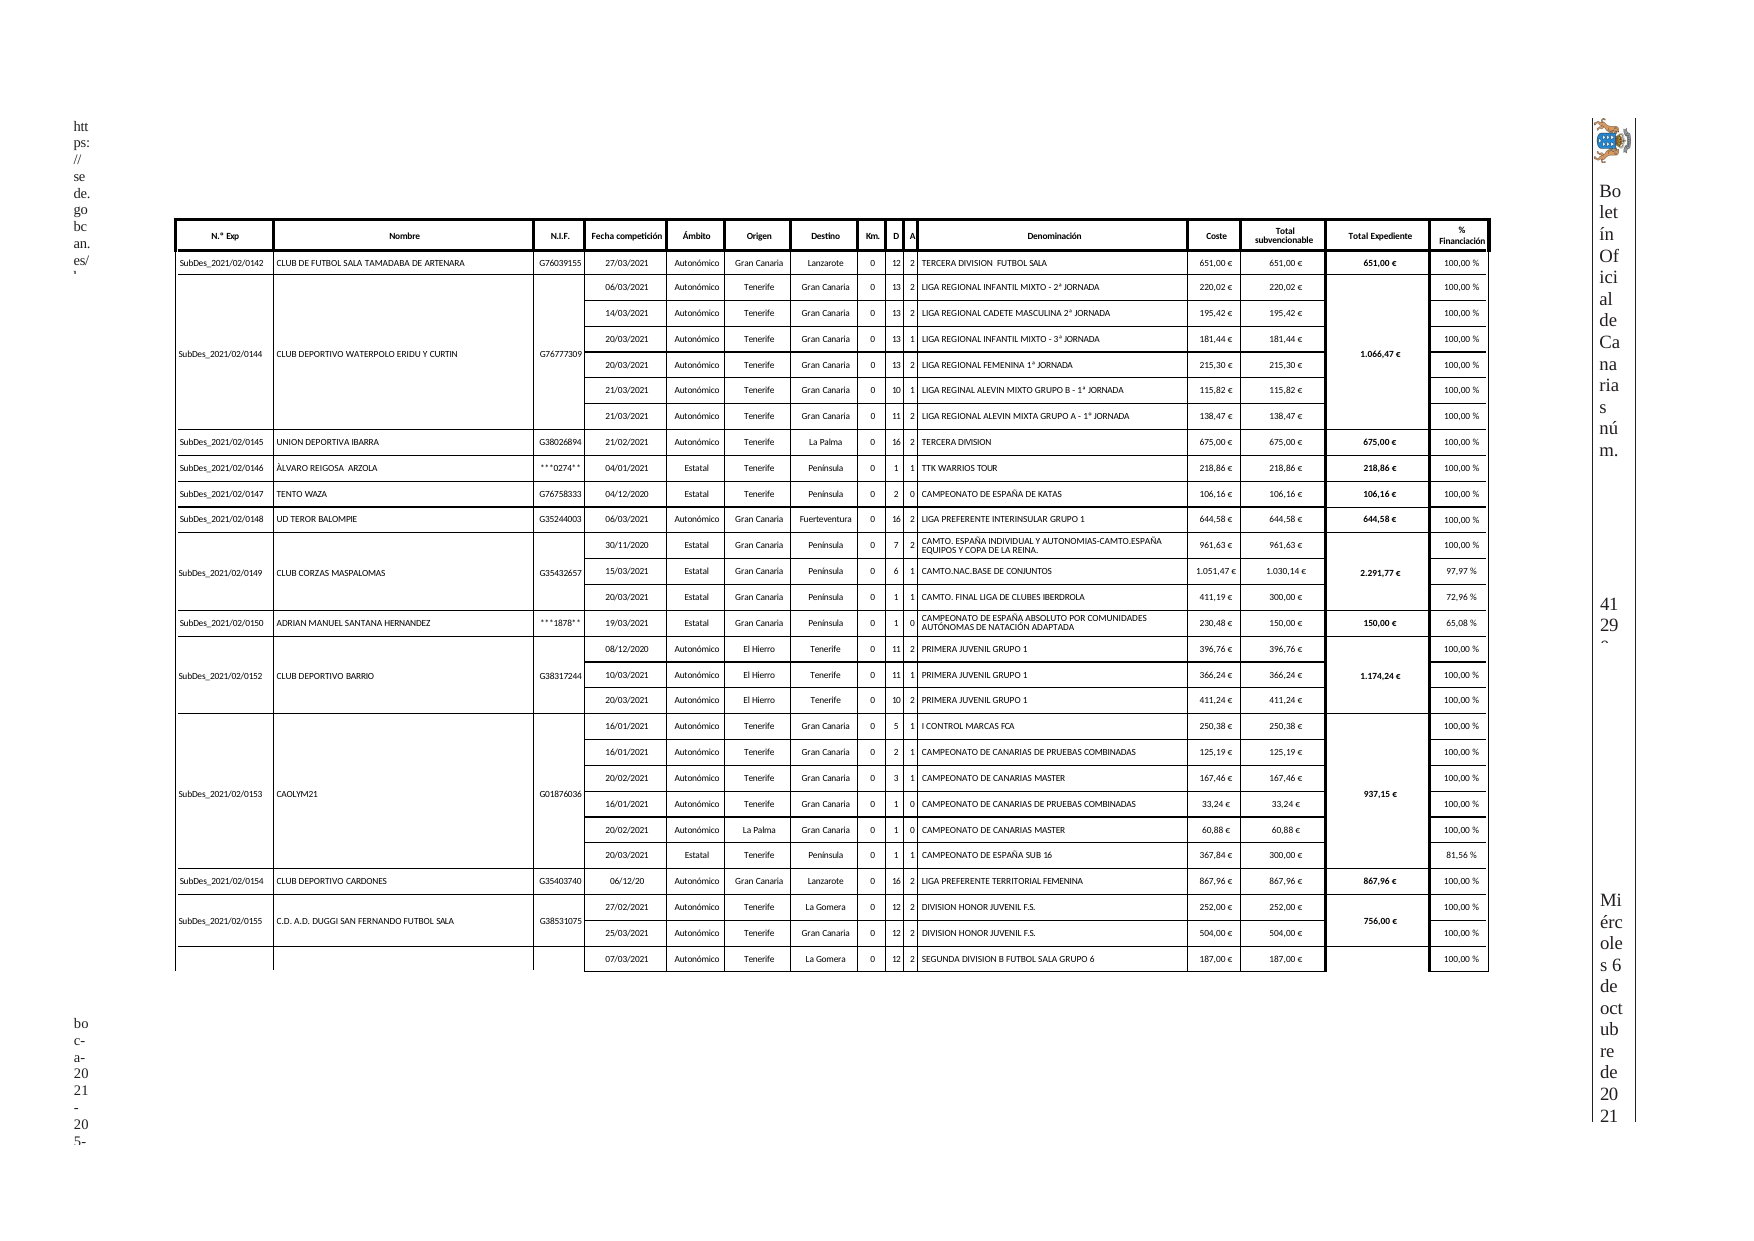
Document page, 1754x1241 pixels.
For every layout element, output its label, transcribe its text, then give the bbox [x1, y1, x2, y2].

table_cell 651,00 € [1188, 252, 1240, 274]
table_header % Financiación [1431, 221, 1487, 249]
table_cell 138,47 € [1241, 404, 1324, 429]
table_cell 1 [904, 740, 917, 765]
table_cell G76758333 [534, 482, 584, 506]
table_cell SubDes_2021/02/0144 [176, 274, 273, 429]
table_cell 1 [886, 843, 903, 868]
table_cell Autonómico [667, 921, 724, 946]
table_cell 2 [904, 947, 917, 971]
table_cell 0 [858, 843, 885, 868]
table_cell Península [791, 559, 857, 584]
table_cell 33,24 € [1188, 792, 1240, 816]
table_cell Autonómico [667, 947, 724, 971]
table_cell Gran Canaria [725, 585, 790, 610]
table_cell 04/12/2020 [585, 482, 666, 506]
table_cell 0 [904, 818, 917, 842]
picture [1594, 118, 1631, 163]
table_cell Autonómico [667, 275, 724, 300]
table_cell 504,00 € [1241, 921, 1324, 946]
table_cell 0 [858, 714, 885, 739]
table_cell Tenerife [725, 895, 790, 920]
table_cell Gran Canaria [725, 611, 790, 636]
table_cell G35244003 [534, 508, 584, 532]
table_cell 06/12/20 [585, 869, 666, 894]
table_cell 1 [904, 559, 917, 584]
table_cell LIGA REGIONAL INFANTIL MIXTO - 3ª JORNADA [918, 327, 1187, 351]
table_cell Gran Canaria [791, 327, 857, 351]
table_cell Estatal [667, 611, 724, 636]
table_cell 0 [858, 533, 885, 558]
table_cell 100,00 % [1431, 816, 1488, 842]
table_cell Gran Canaria [791, 792, 857, 816]
table_cell PRIMERA JUVENIL GRUPO 1 [918, 637, 1187, 661]
table_cell Gran Canaria [791, 740, 857, 765]
table_cell 60,88 € [1241, 818, 1324, 842]
table_cell 13 [886, 275, 903, 300]
table_cell 100,00 % [1431, 481, 1488, 506]
table_cell SubDes_2021/02/0142 [176, 250, 273, 274]
table_cell 100,00 % [1431, 326, 1488, 351]
table_cell SubDes_2021/02/0152 [176, 636, 273, 713]
table_cell 20/03/2021 [585, 353, 666, 377]
table_cell 1.066,47 € [1327, 275, 1428, 429]
table_cell Estatal [667, 533, 724, 558]
table_cell Tenerife [725, 766, 790, 791]
table_cell C.D. A.D. DUGGI SAN FERNANDO FUTBOL SALA [274, 895, 533, 946]
table_cell Autonómico [667, 663, 724, 687]
table_cell Autonómico [667, 327, 724, 351]
table_cell 2 [904, 404, 917, 429]
table_cell 644,58 € [1241, 508, 1324, 532]
table_cell 366,24 € [1188, 663, 1240, 687]
table_cell 100,00 % [1431, 351, 1488, 377]
table_cell 651,00 € [1241, 252, 1324, 274]
table_cell 2 [904, 688, 917, 713]
table_cell 6 [886, 559, 903, 584]
table_cell 100,00 % [1431, 377, 1488, 403]
table_cell ADRIAN MANUEL SANTANA HERNANDEZ [274, 611, 533, 636]
table_cell Tenerife [725, 792, 790, 816]
table_cell 65,08 % [1431, 610, 1488, 636]
table_cell 367,84 € [1188, 843, 1240, 868]
table_cell G35403740 [534, 869, 584, 894]
table_cell 100,00 % [1431, 894, 1488, 920]
table_cell Gran Canaria [725, 559, 790, 584]
text Miércoles 6 de octubre de 2021 [1600, 889, 1623, 1124]
table_cell 06/03/2021 [585, 508, 666, 532]
table_cell 1 [904, 327, 917, 351]
table_cell Autonómico [667, 430, 724, 455]
table_cell 97,97 % [1431, 558, 1488, 584]
table_cell Tenerife [725, 921, 790, 946]
table_cell 16 [886, 508, 903, 532]
table_cell Estatal [667, 559, 724, 584]
table_cell 60,88 € [1188, 818, 1240, 842]
table_cell 0 [858, 585, 885, 610]
table_cell 07/03/2021 [585, 947, 666, 971]
table_cell 220,02 € [1188, 275, 1240, 300]
table_cell 504,00 € [1188, 921, 1240, 946]
table_cell SubDes_2021/02/0154 [176, 868, 273, 894]
table_cell SubDes_2021/02/0149 [176, 532, 273, 610]
table_cell 100,00 % [1431, 300, 1488, 326]
table_cell 12 [886, 252, 903, 274]
table_cell 100,00 % [1431, 687, 1488, 713]
table_cell G35432657 [534, 533, 584, 610]
table_cell 2 [904, 430, 917, 455]
table_cell 106,16 € [1241, 482, 1324, 506]
table_cell 411,24 € [1241, 688, 1324, 713]
table_cell 2 [904, 895, 917, 920]
table_cell Tenerife [725, 404, 790, 429]
table_cell SubDes_2021/02/0146 [176, 455, 273, 481]
table_cell 10 [886, 688, 903, 713]
table_cell 0 [858, 792, 885, 816]
table_cell Autonómico [667, 869, 724, 894]
table_cell 138,47 € [1188, 404, 1240, 429]
table_cell 27/03/2021 [585, 252, 666, 274]
table_cell 0 [858, 456, 885, 481]
table_cell CLUB DEPORTIVO BARRIO [274, 637, 533, 713]
table_cell 1 [904, 714, 917, 739]
table_header Destino [792, 221, 856, 249]
table_cell Gran Canaria [725, 533, 790, 558]
table_cell Estatal [667, 482, 724, 506]
table_header Coste [1189, 221, 1239, 249]
table_cell 100,00 % [1431, 455, 1488, 481]
table_cell Península [791, 482, 857, 506]
table_cell CAMPEONATO DE CANARIAS DE PRUEBAS COMBINADAS [918, 740, 1187, 765]
table_cell Gran Canaria [725, 869, 790, 894]
table_cell 100,00 % [1431, 739, 1488, 765]
table_cell 25/03/2021 [585, 921, 666, 946]
table_cell SubDes_2021/02/0153 [176, 713, 273, 868]
table_cell 396,76 € [1188, 637, 1240, 661]
table_cell 366,24 € [1241, 663, 1324, 687]
table_cell ***0274** [534, 456, 584, 481]
table_cell SEGUNDA DIVISION B FUTBOL SALA GRUPO 6 [918, 947, 1187, 971]
table_cell 33,24 € [1241, 792, 1324, 816]
table_cell CAMPEONATO DE ESPAÑA SUB 16 [918, 843, 1187, 868]
table_cell 0 [858, 611, 885, 636]
table_cell [273, 947, 533, 971]
table_cell Autonómico [667, 688, 724, 713]
table_cell CAMTO.NAC.BASE DE CONJUNTOS [918, 559, 1187, 584]
table_cell 100,00 % [1431, 636, 1488, 661]
table_cell 12 [886, 895, 903, 920]
table_cell 867,96 € [1241, 869, 1324, 894]
table_cell Autonómico [667, 714, 724, 739]
table_cell Península [791, 611, 857, 636]
table_cell 21/02/2021 [585, 430, 666, 455]
table_cell 115,82 € [1188, 378, 1240, 403]
table_cell Península [791, 533, 857, 558]
table_cell 250,38 € [1241, 714, 1324, 739]
table_cell 04/01/2021 [585, 456, 666, 481]
table_cell 12 [886, 947, 903, 971]
table_cell El Hierro [725, 663, 790, 687]
table_cell Gran Canaria [791, 404, 857, 429]
table_cell Autonómico [667, 378, 724, 403]
table_cell SubDes_2021/02/0155 [176, 894, 273, 946]
table_cell Gran Canaria [791, 353, 857, 377]
table_cell 1 [904, 378, 917, 403]
table_cell 1 [904, 766, 917, 791]
table_cell 115,82 € [1241, 378, 1324, 403]
table_cell 1 [886, 585, 903, 610]
table_cell 3 [886, 766, 903, 791]
table_cell Autonómico [667, 353, 724, 377]
table_cell 0 [858, 869, 885, 894]
table_cell La Gomera [791, 947, 857, 971]
table_cell Gran Canaria [725, 252, 790, 274]
table_cell [176, 946, 273, 971]
table_cell 100,00 % [1431, 920, 1488, 946]
table_cell Gran Canaria [791, 766, 857, 791]
table_cell Tenerife [725, 456, 790, 481]
table_cell 2.291,77 € [1327, 533, 1428, 610]
table_cell TENTO WAZA [274, 482, 533, 506]
table_cell 11 [886, 404, 903, 429]
table_cell 100,00 % [1431, 274, 1488, 300]
table_cell 167,46 € [1188, 766, 1240, 791]
table_cell 1 [886, 792, 903, 816]
table_cell 5 [886, 714, 903, 739]
table_header Total Expediente [1327, 221, 1428, 249]
table_cell 150,00 € [1241, 611, 1324, 636]
table_cell [534, 947, 584, 971]
table_cell 20/03/2021 [585, 688, 666, 713]
table_cell 300,00 € [1241, 585, 1324, 610]
table_cell 867,96 € [1188, 869, 1240, 894]
table_header N.º Exp [177, 221, 272, 249]
table_cell 06/03/2021 [585, 275, 666, 300]
table_cell 20/02/2021 [585, 818, 666, 842]
table_cell Gran Canaria [791, 275, 857, 300]
table_cell Autonómico [667, 252, 724, 274]
table_cell CAMPEONATO DE ESPAÑA ABSOLUTO POR COMUNIDADES AUTÓNOMAS DE NATACIÓN ADAPTADA [918, 611, 1187, 636]
table_cell 11 [886, 663, 903, 687]
table_cell 0 [858, 895, 885, 920]
table_cell 300,00 € [1241, 843, 1324, 868]
table_cell [1327, 947, 1428, 971]
table_cell 7 [886, 533, 903, 558]
table_cell 12 [886, 921, 903, 946]
table_cell G38531075 [534, 895, 584, 946]
table_cell SubDes_2021/02/0148 [176, 506, 273, 532]
table_cell CAOLYM21 [274, 714, 533, 868]
table_cell G38317244 [534, 637, 584, 713]
table_cell 0 [858, 818, 885, 842]
table_cell 937,15 € [1327, 714, 1428, 868]
table_cell Autonómico [667, 404, 724, 429]
table_cell 0 [858, 637, 885, 661]
table_header Fecha competición [586, 221, 665, 249]
table_cell UD TEROR BALOMPIE [274, 508, 533, 532]
table_cell 0 [858, 275, 885, 300]
table_cell 181,44 € [1241, 327, 1324, 351]
table_cell Estatal [667, 585, 724, 610]
table_cell SubDes_2021/02/0145 [176, 429, 273, 455]
table_cell 15/03/2021 [585, 559, 666, 584]
table_cell 187,00 € [1188, 947, 1240, 971]
table_cell DIVISION HONOR JUVENIL F.S. [918, 921, 1187, 946]
table_cell Tenerife [725, 353, 790, 377]
table_cell 1 [904, 585, 917, 610]
table_cell G76777309 [534, 275, 584, 429]
table_cell Lanzarote [791, 869, 857, 894]
table_cell 0 [858, 301, 885, 326]
table_cell 675,00 € [1188, 430, 1240, 455]
table_cell Tenerife [791, 637, 857, 661]
table_cell Tenerife [725, 301, 790, 326]
table_cell ***1878** [534, 611, 584, 636]
table_cell ÀLVARO REIGOSA ARZOLA [274, 456, 533, 481]
table_cell 0 [904, 792, 917, 816]
table_cell CLUB DEPORTIVO CARDONES [274, 869, 533, 894]
table_cell 10/03/2021 [585, 663, 666, 687]
table_cell 0 [858, 353, 885, 377]
table_cell 252,00 € [1241, 895, 1324, 920]
table_cell Autonómico [667, 792, 724, 816]
table_cell CAMPEONATO DE ESPAÑA DE KATAS [918, 482, 1187, 506]
table_cell 100,00 % [1431, 868, 1488, 894]
table_cell G38026894 [534, 430, 584, 455]
table_cell 2 [904, 869, 917, 894]
table_cell 21/03/2021 [585, 404, 666, 429]
table_header D [887, 221, 902, 249]
table_cell Tenerife [725, 275, 790, 300]
table_cell 961,63 € [1188, 533, 1240, 558]
table_cell Tenerife [725, 947, 790, 971]
table_cell LIGA REGINAL ALEVIN MIXTO GRUPO B - 1ª JORNADA [918, 378, 1187, 403]
table_header Total subvencionable [1242, 221, 1324, 249]
table_cell CAMTO. FINAL LIGA DE CLUBES IBERDROLA [918, 585, 1187, 610]
table_cell LIGA REGIONAL ALEVIN MIXTA GRUPO A - 1º JORNADA [918, 404, 1187, 429]
table_cell CAMPEONATO DE CANARIAS MASTER [918, 766, 1187, 791]
table_cell 1 [904, 663, 917, 687]
table_cell 411,24 € [1188, 688, 1240, 713]
table_cell 125,19 € [1241, 740, 1324, 765]
table_cell 100,00 % [1431, 403, 1488, 429]
table_cell PRIMERA JUVENIL GRUPO 1 [918, 663, 1187, 687]
table_cell 218,86 € [1327, 456, 1428, 481]
table_cell 100,00 % [1431, 249, 1488, 274]
table_cell Fuerteventura [791, 508, 857, 532]
table_cell 1 [886, 818, 903, 842]
table_cell 100,00 % [1431, 713, 1488, 739]
table_cell 0 [858, 766, 885, 791]
table_cell Estatal [667, 843, 724, 868]
table_cell 10 [886, 378, 903, 403]
table_cell Autonómico [667, 818, 724, 842]
table_cell Gran Canaria [791, 301, 857, 326]
text Boletín Oficial de Canarias núm. 205 [1599, 180, 1622, 462]
table_cell CAMTO. ESPAÑA INDIVIDUAL Y AUTONOMIAS-CAMTO.ESPAÑA EQUIPOS Y COPA DE LA REINA. [918, 533, 1187, 558]
table_cell CLUB DE FUTBOL SALA TAMADABA DE ARTENARA [274, 252, 533, 274]
table_cell CLUB DEPORTIVO WATERPOLO ERIDU Y CURTIN [274, 275, 533, 429]
table_cell 195,42 € [1241, 301, 1324, 326]
table_cell 100,00 % [1431, 429, 1488, 455]
table_cell G01876036 [534, 714, 584, 868]
table_cell 13 [886, 301, 903, 326]
table_cell 20/02/2021 [585, 766, 666, 791]
table_cell PRIMERA JUVENIL GRUPO 1 [918, 688, 1187, 713]
table_cell Tenerife [725, 714, 790, 739]
table_cell 16 [886, 869, 903, 894]
table_cell Lanzarote [791, 252, 857, 274]
table_cell I CONTROL MARCAS FCA [918, 714, 1187, 739]
table_cell UNION DEPORTIVA IBARRA [274, 430, 533, 455]
table_cell La Palma [791, 430, 857, 455]
table_cell Gran Canaria [791, 378, 857, 403]
table_cell 1 [904, 456, 917, 481]
table_cell Tenerife [725, 482, 790, 506]
table_cell Tenerife [725, 327, 790, 351]
table_cell 0 [858, 327, 885, 351]
table_cell 2 [904, 533, 917, 558]
table_cell 195,42 € [1188, 301, 1240, 326]
table_cell 21/03/2021 [585, 378, 666, 403]
table_cell 0 [858, 252, 885, 274]
table_cell Gran Canaria [791, 818, 857, 842]
table_cell 1.030,14 € [1241, 559, 1324, 584]
table_cell 2 [886, 740, 903, 765]
table_cell La Palma [725, 818, 790, 842]
table_cell 215,30 € [1188, 353, 1240, 377]
table_cell 675,00 € [1327, 430, 1428, 455]
table_cell Tenerife [791, 688, 857, 713]
table_cell 16/01/2021 [585, 740, 666, 765]
table_cell Tenerife [725, 378, 790, 403]
table_cell 0 [858, 378, 885, 403]
table_cell 0 [858, 482, 885, 506]
table_cell Península [791, 585, 857, 610]
table_cell 675,00 € [1241, 430, 1324, 455]
table_cell 218,86 € [1241, 456, 1324, 481]
table_cell 961,63 € [1241, 533, 1324, 558]
table_cell 1.174,24 € [1327, 637, 1428, 713]
table_cell 81,56 % [1431, 842, 1488, 868]
table_cell DIVISION HONOR JUVENIL F.S. [918, 895, 1187, 920]
table_cell 14/03/2021 [585, 301, 666, 326]
table_cell Tenerife [725, 430, 790, 455]
table_header Ámbito [668, 221, 723, 249]
table_cell 0 [904, 611, 917, 636]
table_cell Autonómico [667, 740, 724, 765]
table_cell 0 [858, 688, 885, 713]
table_cell 2 [904, 275, 917, 300]
table_cell 2 [904, 353, 917, 377]
table_cell 16/01/2021 [585, 714, 666, 739]
table_cell 1 [904, 843, 917, 868]
table_cell El Hierro [725, 637, 790, 661]
table_header Km. [859, 221, 884, 249]
table_cell 0 [858, 663, 885, 687]
table_cell 250,38 € [1188, 714, 1240, 739]
table_cell LIGA PREFERENTE TERRITORIAL FEMENINA [918, 869, 1187, 894]
table_cell 100,00 % [1431, 506, 1488, 532]
text https://sede.gobcan.es/boc [73, 117, 92, 273]
table_cell Autonómico [667, 766, 724, 791]
table_cell 08/12/2020 [585, 637, 666, 661]
table_cell CAMPEONATO DE CANARIAS DE PRUEBAS COMBINADAS [918, 792, 1187, 816]
table_cell 0 [904, 482, 917, 506]
table_cell 218,86 € [1188, 456, 1240, 481]
table_cell El Hierro [725, 688, 790, 713]
table_cell Tenerife [725, 843, 790, 868]
table_cell 187,00 € [1241, 947, 1324, 971]
table_cell 2 [904, 301, 917, 326]
table_cell TTK WARRIOS TOUR [918, 456, 1187, 481]
table_cell 167,46 € [1241, 766, 1324, 791]
table_cell Gran Canaria [791, 921, 857, 946]
table_cell Península [791, 843, 857, 868]
table_cell 411,19 € [1188, 585, 1240, 610]
table_cell 72,96 % [1431, 584, 1488, 610]
table_cell 13 [886, 353, 903, 377]
table_cell 27/02/2021 [585, 895, 666, 920]
table_cell 2 [904, 921, 917, 946]
table_cell 11 [886, 637, 903, 661]
table_cell 2 [904, 252, 917, 274]
table_cell 644,58 € [1188, 508, 1240, 532]
table_header Denominación [919, 221, 1186, 249]
table_cell TERCERA DIVISION [918, 430, 1187, 455]
table_cell 1.051,47 € [1188, 559, 1240, 584]
table_cell LIGA REGIONAL INFANTIL MIXTO - 2ª JORNADA [918, 275, 1187, 300]
table_cell 20/03/2021 [585, 843, 666, 868]
table_header N.I.F. [535, 221, 583, 249]
table_cell 0 [858, 508, 885, 532]
table_cell Gran Canaria [725, 508, 790, 532]
table_cell Estatal [667, 456, 724, 481]
text 41290 [1600, 592, 1623, 642]
table_cell LIGA REGIONAL CADETE MASCULINA 2ª JORNADA [918, 301, 1187, 326]
table_cell 0 [858, 740, 885, 765]
table_cell 16 [886, 430, 903, 455]
table_cell 100,00 % [1431, 765, 1488, 791]
table_cell 0 [858, 430, 885, 455]
table_cell LIGA REGIONAL FEMENINA 1ª JORNADA [918, 353, 1187, 377]
table_cell La Gomera [791, 895, 857, 920]
table_cell SubDes_2021/02/0150 [176, 610, 273, 636]
table_cell 16/01/2021 [585, 792, 666, 816]
table_cell Autonómico [667, 508, 724, 532]
table_cell 0 [858, 559, 885, 584]
table_cell 30/11/2020 [585, 533, 666, 558]
table_cell 2 [886, 482, 903, 506]
table_cell 100,00 % [1431, 661, 1488, 687]
table_cell 220,02 € [1241, 275, 1324, 300]
table_cell 0 [858, 947, 885, 971]
table_cell 867,96 € [1327, 869, 1428, 894]
table_header A [905, 221, 916, 249]
table_cell 20/03/2021 [585, 327, 666, 351]
table_cell 252,00 € [1188, 895, 1240, 920]
table_cell 230,48 € [1188, 611, 1240, 636]
table_cell 644,58 € [1327, 508, 1428, 532]
text boc-a-2021-205-4310 [74, 1015, 92, 1145]
table_cell 19/03/2021 [585, 611, 666, 636]
table_cell Gran Canaria [791, 714, 857, 739]
table_cell CAMPEONATO DE CANARIAS MASTER [918, 818, 1187, 842]
table_cell 756,00 € [1327, 895, 1428, 946]
table_cell Autonómico [667, 637, 724, 661]
table_cell TERCERA DIVISION FUTBOL SALA [918, 252, 1187, 274]
table_cell SubDes_2021/02/0147 [176, 481, 273, 506]
table_cell Península [791, 456, 857, 481]
table_cell 106,16 € [1188, 482, 1240, 506]
table_header Nombre [275, 221, 532, 249]
table_cell Autonómico [667, 301, 724, 326]
table_cell 13 [886, 327, 903, 351]
table_cell 2 [904, 508, 917, 532]
table_cell 20/03/2021 [585, 585, 666, 610]
table_cell Tenerife [725, 740, 790, 765]
table_header Origen [726, 221, 789, 249]
table_cell 1 [886, 611, 903, 636]
table_cell 396,76 € [1241, 637, 1324, 661]
table_cell 125,19 € [1188, 740, 1240, 765]
table_cell CLUB CORZAS MASPALOMAS [274, 533, 533, 610]
table_cell 2 [904, 637, 917, 661]
table_cell G76039155 [534, 252, 584, 274]
table_cell 0 [858, 921, 885, 946]
table_cell 651,00 € [1327, 252, 1428, 274]
table_cell LIGA PREFERENTE INTERINSULAR GRUPO 1 [918, 508, 1187, 532]
table_cell 100,00 % [1431, 946, 1488, 971]
table_cell 100,00 % [1431, 791, 1488, 816]
table_cell 215,30 € [1241, 353, 1324, 377]
table_cell 0 [858, 404, 885, 429]
table_cell 100,00 % [1431, 532, 1488, 558]
table_cell 1 [886, 456, 903, 481]
table_cell 181,44 € [1188, 327, 1240, 351]
table_cell 150,00 € [1327, 611, 1428, 636]
table_cell 106,16 € [1327, 482, 1428, 506]
table_cell Autonómico [667, 895, 724, 920]
table_cell Tenerife [791, 663, 857, 687]
